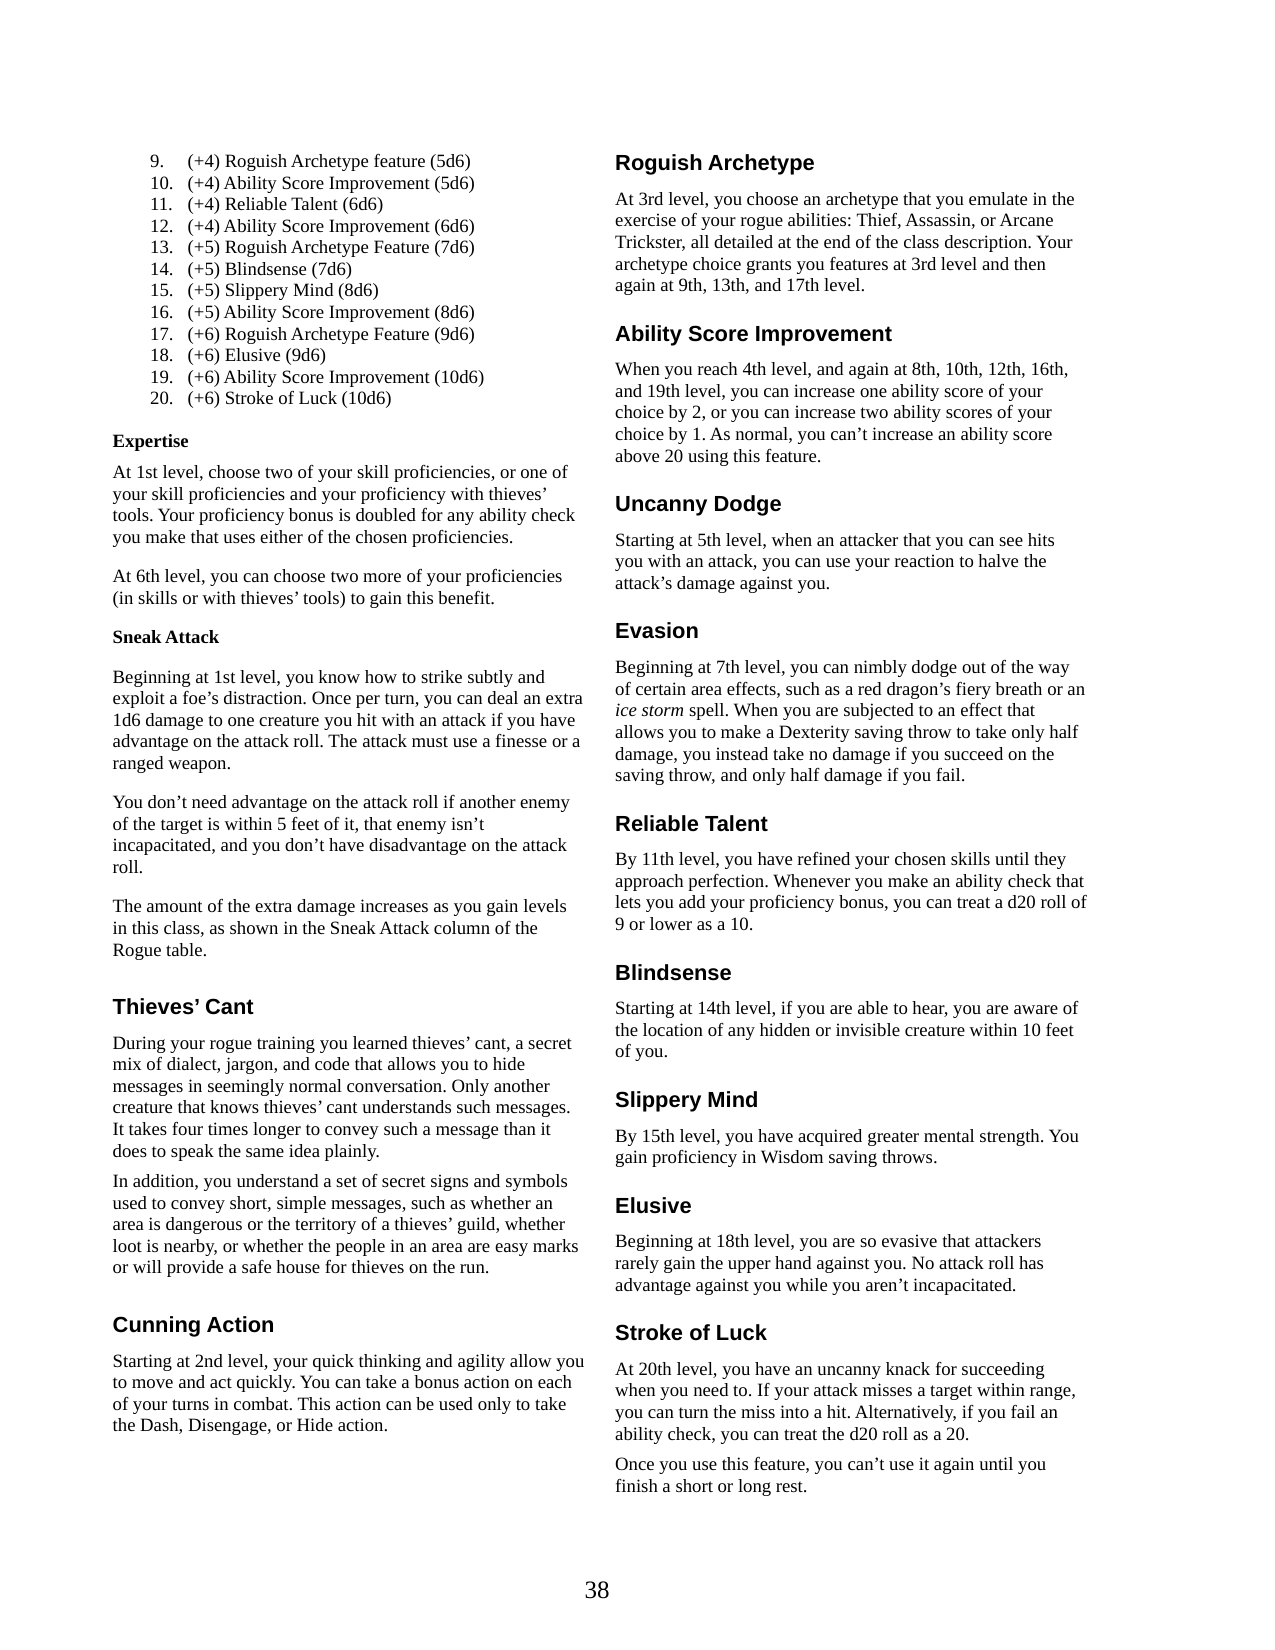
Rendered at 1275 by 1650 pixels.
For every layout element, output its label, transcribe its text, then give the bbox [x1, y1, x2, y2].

text You don’t need advantage on the attack roll if another enemy of the target is within 5 feet of it, that enemy isn’t incapacitated, and you don’t have disadvantage on the attack roll. [112, 791, 585, 877]
text Starting at 14th level, if you are able to hear, you are aware of the location of any hidden or invisible creature within 10 feet of you. [615, 997, 1087, 1062]
subtitle Blindsense [615, 959, 1087, 985]
list (+5) Slippery Mind (8d6) [150, 279, 585, 301]
text At 1st level, choose two of your skill proficiencies, or one of your skill proficiencies and your proficiency with thieves’ tools. Your proficiency bonus is doubled for any ability check you make that uses either of the chosen proficiencies. [112, 461, 585, 547]
list (+6) Ability Score Improvement (10d6) [150, 366, 585, 387]
list (+4) Reliable Talent (6d6) [150, 193, 585, 215]
text Beginning at 7th level, you can nimbly dodge out of the way of certain area effects, such as a red dragon’s fiery breath or an ice storm spell. When you are subjected to an effect that allows you to make a Dexterity saving throw to take only half damage, you instead take no damage if you succeed on the saving throw, and only half damage if you fail. [615, 656, 1087, 786]
subtitle Roguish Archetype [615, 150, 1087, 175]
list (+5) Blindsense (7d6) [150, 258, 585, 279]
text Beginning at 1st level, you know how to strike subtly and exploit a foe’s distraction. Once per turn, you can deal an extra 1d6 damage to one creature you hit with an attack if you have advantage on the attack roll. The attack must use a finesse or a ranged weapon. [112, 666, 585, 773]
text In addition, you understand a set of secret signs and symbols used to convey short, simple messages, such as whether an area is dangerous or the territory of a thieves’ guild, whether loot is nearby, or whether the people in an area are easy marks or will provide a safe house for thieves on the run. [112, 1170, 585, 1278]
list (+6) Stroke of Luck (10d6) [150, 387, 585, 409]
list (+4) Ability Score Improvement (6d6) [150, 215, 585, 236]
text Starting at 2nd level, your quick thinking and agility allow you to move and act quickly. You can take a bonus action on each of your turns in combat. This action can be used only to take the Dash, Disengage, or Hide action. [112, 1349, 585, 1436]
text At 20th level, you have an uncanny knack for succeeding when you need to. If your attack misses a target within range, you can turn the miss into a hit. Alternatively, if you fail an ability check, you can treat the d20 roll as a 20. [615, 1358, 1087, 1444]
list (+5) Roguish Archetype Feature (7d6) [150, 236, 585, 258]
subtitle Uncanny Dodge [615, 491, 1087, 516]
text Starting at 5th level, when an attacker that you can see hits you with an attack, you can use your reaction to halve the attack’s damage against you. [615, 529, 1087, 593]
list (+6) Roguish Archetype Feature (9d6) [150, 322, 585, 344]
text During your rogue training you learned thieves’ cant, a secret mix of dialect, jargon, and code that allows you to hide messages in seemingly normal conversation. Only another creature that knows thieves’ cant understands such messages. It takes four times longer to convey such a message than it does to speak the same idea plainly. [112, 1032, 585, 1161]
text At 6th level, you can choose two more of your proficiencies (in skills or with thieves’ tools) to gain this benefit. [112, 565, 585, 608]
subtitle Reliable Talent [615, 811, 1087, 836]
text Sneak Attack [112, 626, 585, 648]
text Once you use this feature, you can’t use it again until you finish a short or long rest. [615, 1453, 1087, 1496]
subtitle Thieves’ Cant [112, 994, 585, 1019]
subtitle Ability Score Improvement [615, 321, 1087, 346]
text At 3rd level, you choose an archetype that you emulate in the exercise of your rogue abilities: Thief, Assassin, or Arcane Trickster, all detailed at the end of the class description. Your archetype choice grants you features at 3rd level and then again at 9th, 13th, and 17th level. [615, 188, 1087, 296]
text The amount of the extra damage increases as you gain levels in this class, as shown in the Sneak Attack column of the Rogue table. [112, 895, 585, 960]
list (+4) Ability Score Improvement (5d6) [150, 172, 585, 193]
list (+4) Roguish Archetype feature (5d6) [150, 150, 585, 172]
list (+5) Ability Score Improvement (8d6) [150, 301, 585, 322]
text By 11th level, you have refined your chosen skills until they approach perfection. Whenever you make an ability check that lets you add your proficiency bonus, you can treat a d20 roll of 9 or lower as a 10. [615, 848, 1087, 934]
subtitle Elusive [615, 1193, 1087, 1218]
text When you reach 4th level, and again at 8th, 10th, 12th, 16th, and 19th level, you can increase one ability score of your choice by 2, or you can increase two ability scores of your choice by 1. As normal, you can’t increase an ability score above 20 using this feature. [615, 358, 1087, 466]
subtitle Evasion [615, 618, 1087, 644]
subtitle Slippery Mind [615, 1087, 1087, 1112]
subtitle Cunning Action [112, 1312, 585, 1337]
list (+6) Elusive (9d6) [150, 344, 585, 366]
text Beginning at 18th level, you are so evasive that attackers rarely gain the upper hand against you. No attack roll has advantage against you while you aren’t incapacitated. [615, 1230, 1087, 1295]
text Expertise [112, 430, 585, 452]
subtitle Stroke of Luck [615, 1320, 1087, 1345]
text By 15th level, you have acquired greater mental strength. You gain proficiency in Wisdom saving throws. [615, 1124, 1087, 1168]
